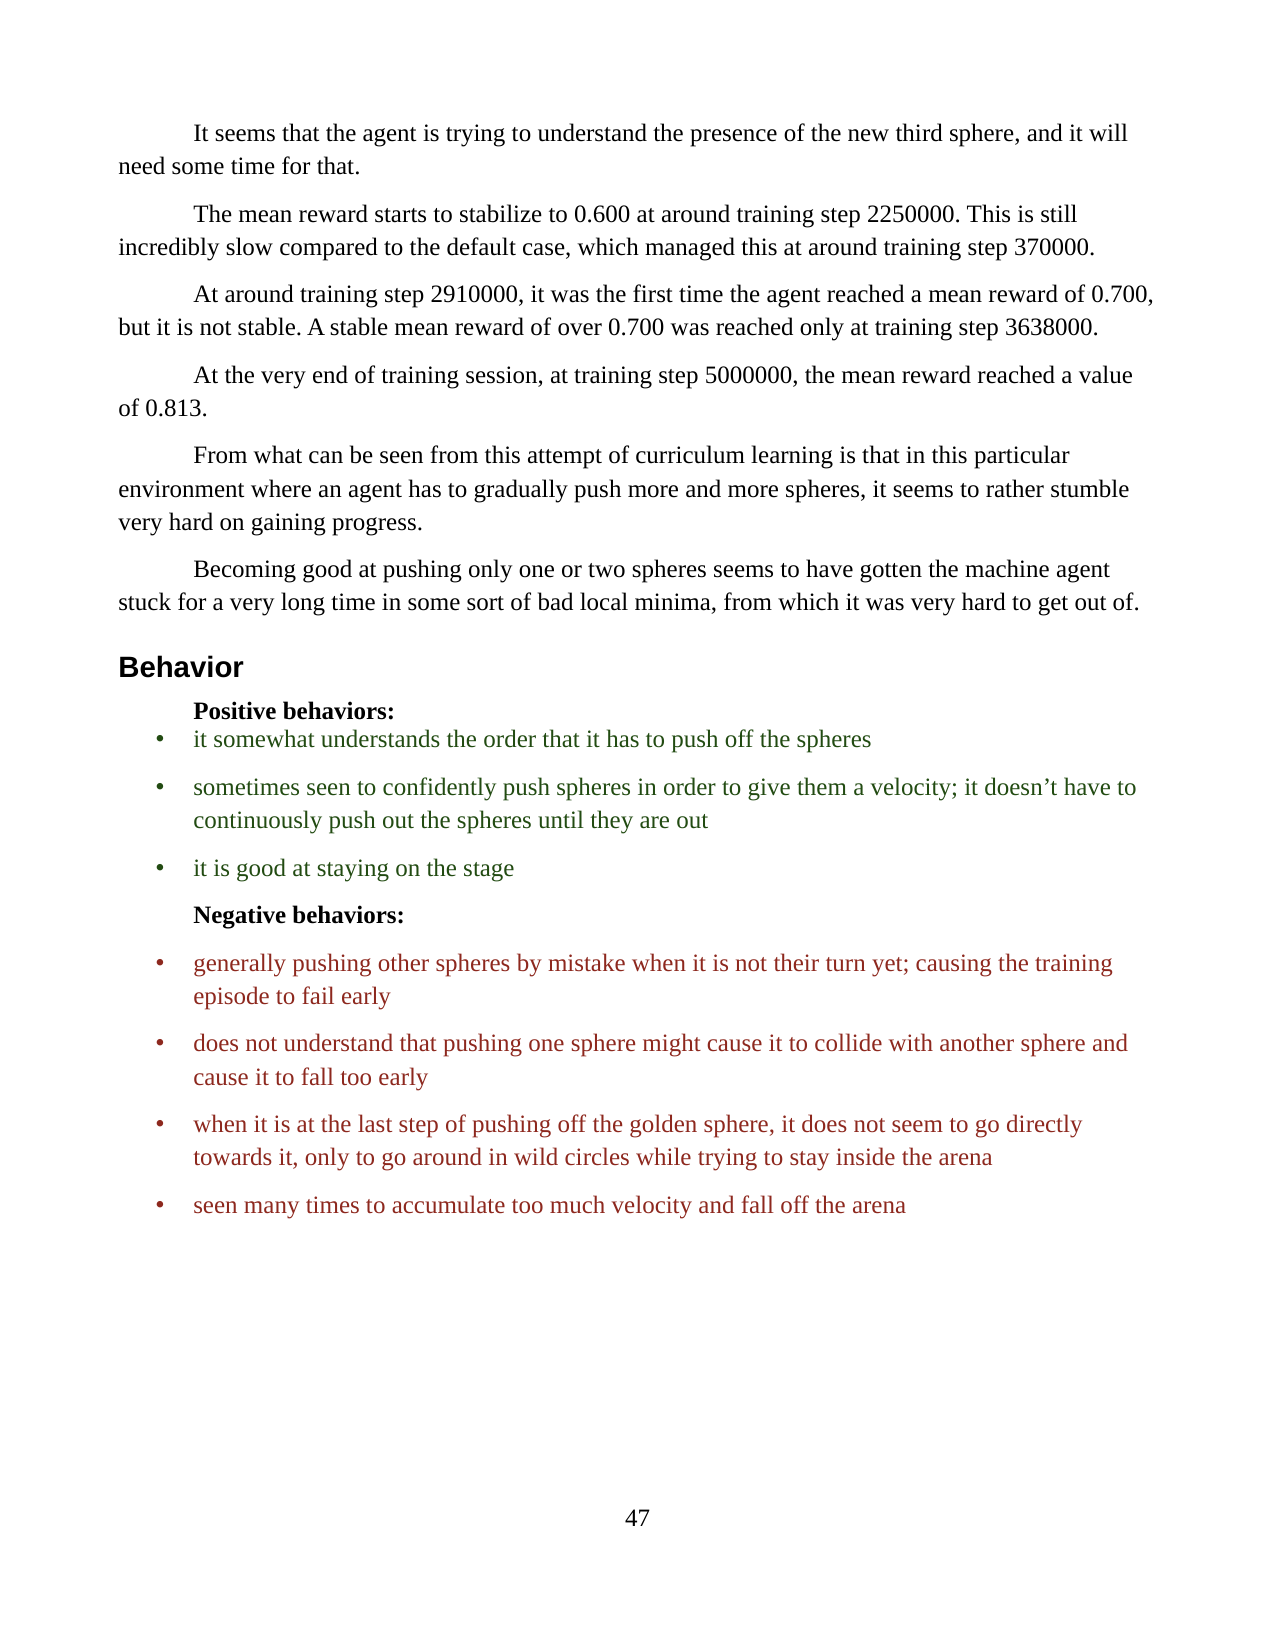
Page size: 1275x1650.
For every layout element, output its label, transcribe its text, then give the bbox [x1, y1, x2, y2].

list generally pushing other spheres by mistake when it is not their turn yet; causing the training episode to fail early [156, 948, 1157, 1010]
text From what can be seen from this attempt of curriculum learning is that in this particular environment where an agent has to gradually push more and more spheres, it seems to rather stumble very hard on gaining progress. [118, 441, 1157, 535]
text It seems that the agent is trying to understand the presence of the new third sphere, and it will need some time for that. [118, 118, 1157, 180]
text Becoming good at pushing only one or two spheres seems to have gotten the machine agent stuck for a very long time in some sort of bad local minima, from which it was very hard to get out of. [118, 554, 1157, 616]
list when it is at the last step of pushing off the golden sphere, it does not seem to go directly towards it, only to go around in wild circles while trying to stay inside the arena [156, 1109, 1157, 1171]
text At around training step 2910000, it was the first time the agent reached a mean reward of 0.700, but it is not stable. A stable mean reward of over 0.700 was reached only at training step 3638000. [118, 279, 1157, 341]
text Positive behaviors: [118, 696, 1157, 724]
list it somewhat understands the order that it has to push off the spheres [156, 724, 1157, 753]
list Negative behaviors: [156, 900, 1157, 929]
list seen many times to accumulate too much velocity and fall off the arena [156, 1190, 1157, 1218]
text At the very end of training session, at training step 5000000, the mean reward reached a value of 0.813. [118, 360, 1157, 422]
text The mean reward starts to stabilize to 0.600 at around training step 2250000. This is still incredibly slow compared to the default case, which managed this at around training step 370000. [118, 199, 1157, 261]
subtitle Behavior [118, 649, 1157, 683]
list sometimes seen to confidently push spheres in order to give them a velocity; it doesn’t have to continuously push out the spheres until they are out [156, 772, 1157, 834]
list it is good at staying on the stage [156, 853, 1157, 881]
list does not understand that pushing one sphere might cause it to collide with another sphere and cause it to fall too early [156, 1028, 1157, 1090]
